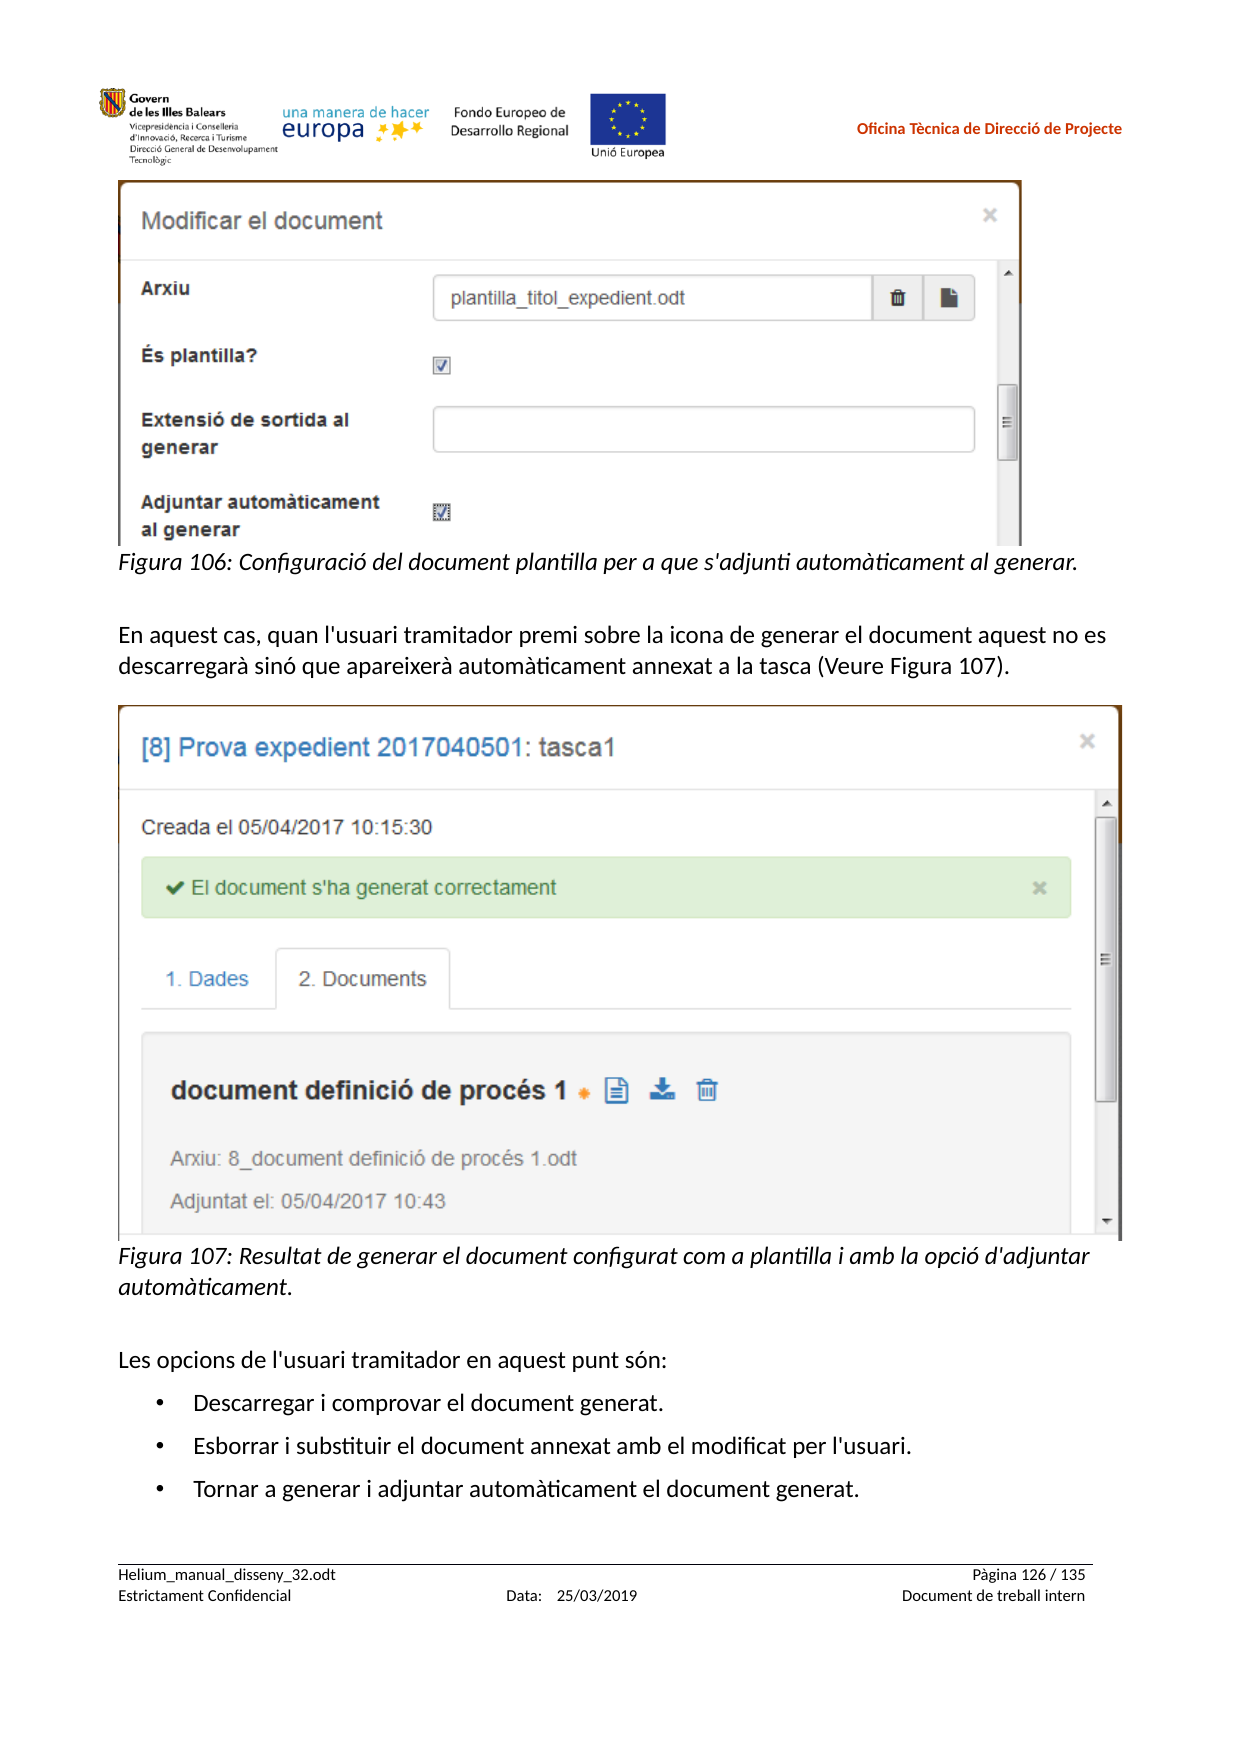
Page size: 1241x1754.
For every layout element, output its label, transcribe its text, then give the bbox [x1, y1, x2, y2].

picture [118, 180, 1022, 546]
picture [99, 87, 668, 166]
text Les opcions de l'usuari tramitador en aquest punt són: [118, 1344, 1122, 1375]
text Figura 106: Configuració del document plantilla per a que s'adjunti automàticament al generar. [118, 180, 1122, 576]
text Figura 107: Resultat de generar el document configurat com a plantilla i amb la opció d'adjuntar automàticament. [118, 1241, 1122, 1301]
list Tornar a generar i adjuntar automàticament el document generat. [156, 1473, 1122, 1504]
list Descarregar i comprovar el document generat. [156, 1387, 1122, 1418]
picture [118, 705, 1123, 1241]
text En aquest cas, quan l'usuari tramitador premi sobre la icona de generar el document aquest no es descarregarà sinó que apareixerà automàticament annexat a la tasca (Veure Figura 107). [118, 619, 1122, 680]
list Esborrar i substituir el document annexat amb el modificat per l'usuari. [156, 1431, 1122, 1461]
